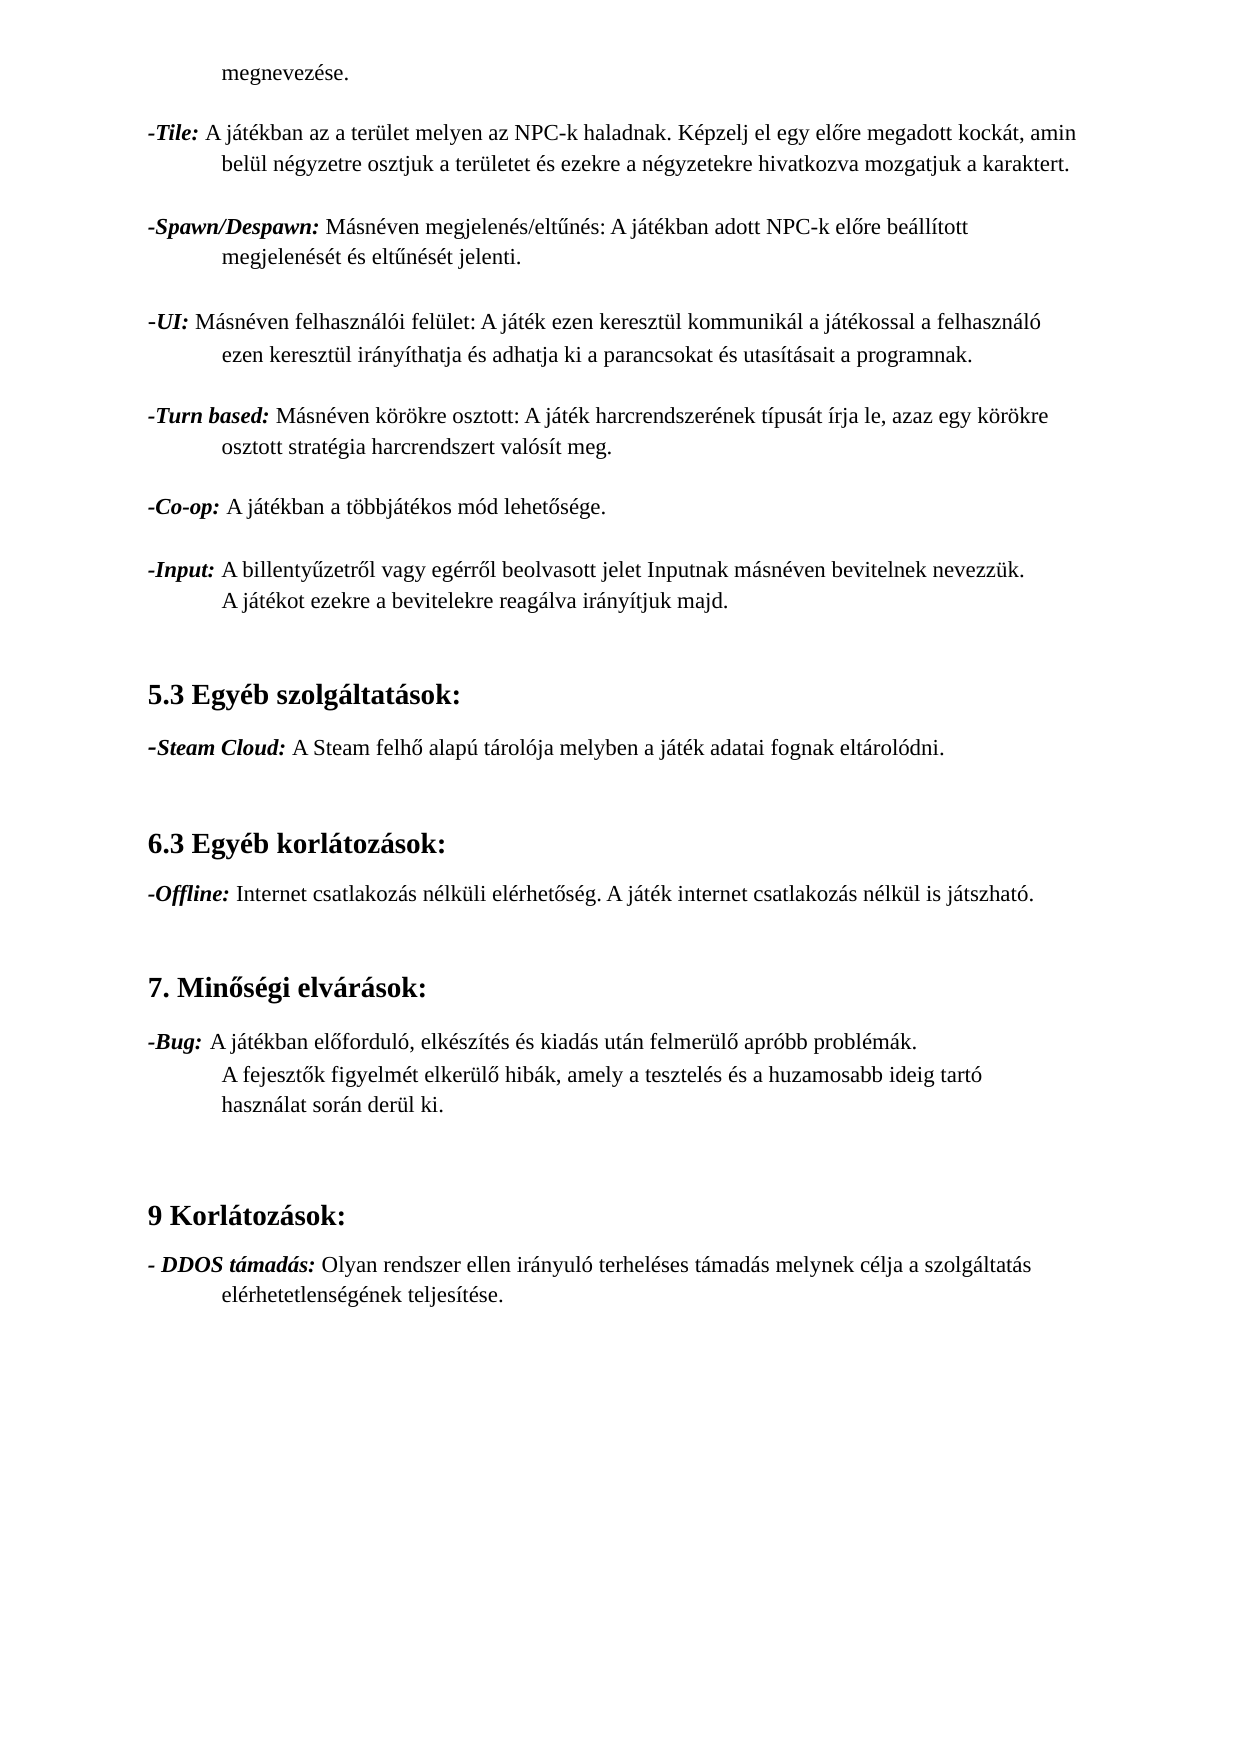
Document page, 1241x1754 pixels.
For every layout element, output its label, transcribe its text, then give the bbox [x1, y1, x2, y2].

text -Input: A billentyűzetről vagy egérről beolvasott jelet Inputnak másnéven bevitelnek nevezzük. [148, 556, 1092, 583]
text elérhetetlenségének teljesítése. [221, 1281, 1092, 1308]
text 7. Minőségi elvárások: [148, 970, 1092, 1004]
text -Tile: A játékban az a terület melyen az NPC-k haladnak. Képzelj el egy előre megadott kockát, amin [148, 119, 1092, 146]
text ezen keresztül irányíthatja és adhatja ki a parancsokat és utasításait a programnak. [148, 339, 1092, 368]
text -UI: Másnéven felhasználói felület: A játék ezen keresztül kommunikál a játékossal a felhasználó [148, 306, 1092, 335]
text megjelenését és eltűnését jelenti. [148, 243, 1092, 269]
text -Steam Cloud: A Steam felhő alapú tárolója melyben a játék adatai fognak eltárolódni. [148, 730, 1092, 762]
text 9 Korlátozások: [148, 1198, 1092, 1232]
text 5.3 Egyéb szolgáltatások: [148, 677, 1092, 711]
text A játékot ezekre a bevitelekre reagálva irányítjuk majd. [221, 587, 1092, 613]
text -Co-op: A játékban a többjátékos mód lehetősége. [148, 493, 1092, 519]
text osztott stratégia harcrendszert valósít meg. [221, 433, 1092, 459]
text -Bug: A játékban előforduló, elkészítés és kiadás után felmerülő apróbb problémák. [148, 1023, 1092, 1056]
text - DDOS támadás: Olyan rendszer ellen irányuló terheléses támadás melynek célja a szolgáltatás [148, 1251, 1092, 1278]
text -Turn based: Másnéven körökre osztott: A játék harcrendszerének típusát írja le, azaz egy körökre [148, 403, 1092, 429]
text 6.3 Egyéb korlátozások: [148, 827, 1092, 860]
text -Offline: Internet csatlakozás nélküli elérhetőség. A játék internet csatlakozás nélkül is játszható. [148, 880, 1092, 906]
text -Spawn/Despawn: Másnéven megjelenés/eltűnés: A játékban adott NPC-k előre beállított [148, 213, 1092, 239]
text belül négyzetre osztjuk a területet és ezekre a négyzetekre hivatkozva mozgatjuk a karaktert. [221, 150, 1092, 176]
text megnevezése. [148, 59, 1092, 85]
text használat során derül ki. [221, 1091, 1092, 1117]
text A fejesztők figyelmét elkerülő hibák, amely a tesztelés és a huzamosabb ideig tartó [221, 1061, 1092, 1087]
